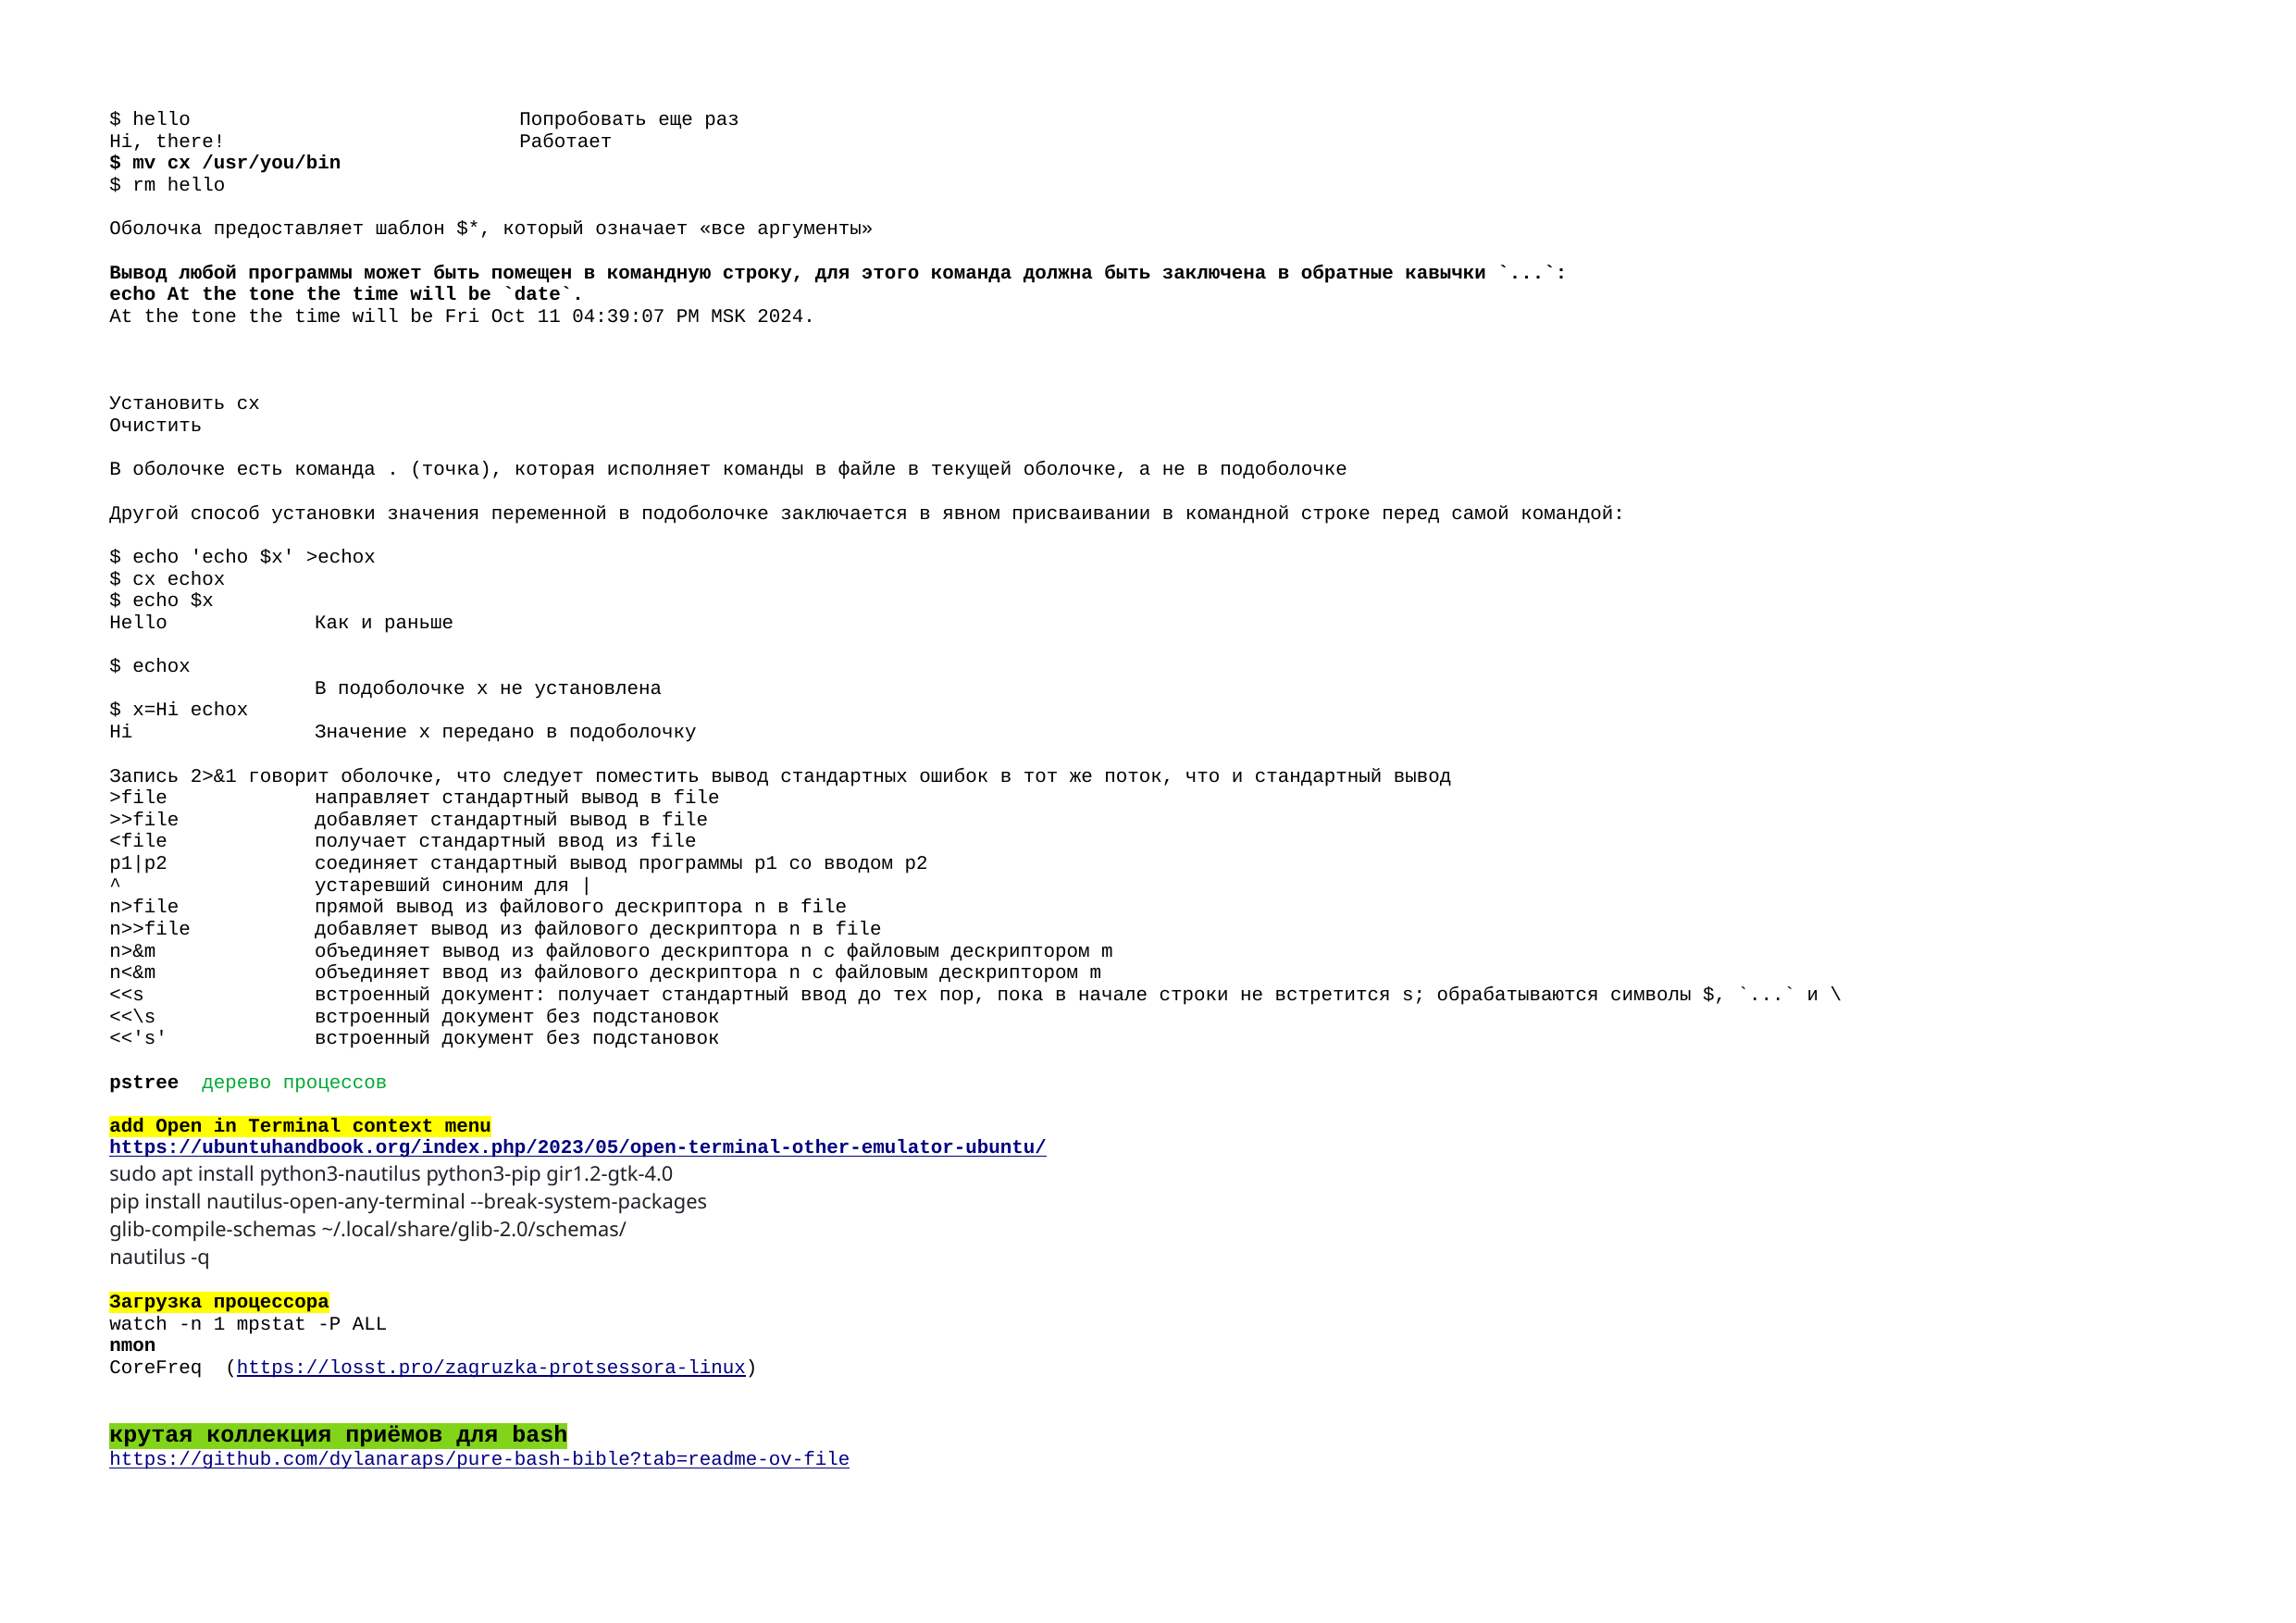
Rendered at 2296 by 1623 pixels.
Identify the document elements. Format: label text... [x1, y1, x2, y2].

text Другой способ установки значения переменной в подоболочке заключается в явном присваивании в командной строке перед самoй командой: [109, 503, 2186, 525]
text $ echo 'echo $x' >echox [109, 547, 2186, 569]
text >>file добавляет стандартный вывод в file [109, 810, 2186, 831]
text крутая коллекция приёмов для bash [109, 1423, 2186, 1449]
text n>&m объединяет вывод из файлового дескриптора n с файловым дескриптором m [109, 941, 2186, 962]
text pip install nautilus-open-any-terminal --break-system-packages [109, 1187, 2186, 1215]
text https://github.com/dylanaraps/pure-bash-bible?tab=readme-ov-file [109, 1449, 2186, 1471]
text Hi, there! Работает [109, 131, 2186, 153]
text $ cx echox [109, 569, 2186, 590]
text <file получает стандартный ввод из file [109, 831, 2186, 853]
text sudo apt install python3-nautilus python3-pip gir1.2-gtk-4.0 [109, 1159, 2186, 1187]
text $ x=Hi echox [109, 700, 2186, 722]
text $ hello Попробовать еще раз [109, 109, 2186, 131]
text n>>file добавляет вывод из файлового дескриптора n в file [109, 919, 2186, 941]
text В оболочке есть команда . (точка), которая исполняет команды в файле в текущей оболочке, а не в подоболочке [109, 459, 2186, 481]
text n>file прямой вывод из файлового дескриптора n в file [109, 897, 2186, 919]
text Загрузка процессора [109, 1292, 2186, 1313]
text nmon [109, 1335, 2186, 1357]
text Установить cx [109, 394, 2186, 415]
text $ echox [109, 656, 2186, 678]
text Hello Как и раньше [109, 613, 2186, 635]
text Запись 2>&1 говорит оболочке, что следует поместить вывод стандартных ошибок в тот же поток, что и стандартный вывод [109, 765, 2186, 787]
text echo At the tone the time will be `date`. [109, 284, 2186, 306]
text watch -n 1 mpstat -P ALL [109, 1313, 2186, 1335]
text add Open in Terminal context menu [109, 1116, 2186, 1137]
text <<s встроенный документ: получает стандартный ввод до тех пор, пока в начале строки не встретится s; обрабатываются символы $, `...` и \ [109, 985, 2186, 1007]
text В подоболочке x не установлена [109, 678, 2186, 700]
text <<\s встроенный документ без подстановок [109, 1007, 2186, 1028]
text glib-compile-schemas ~/.local/share/glib-2.0/schemas/ [109, 1215, 2186, 1242]
text nautilus -q [109, 1242, 2186, 1270]
text Hi Значение x передано в подоболочку [109, 722, 2186, 744]
text At the tone the time will be Fri Oct 11 04:39:07 PM MSK 2024. [109, 306, 2186, 328]
text p1|p2 соединяет стандартный вывод программы p1 со вводом p2 [109, 853, 2186, 875]
text Вывод любой программы может быть помещен в командную строку, для этого команда должна быть заключена в обратные кавычки `...`: [109, 263, 2186, 284]
text >file направляет стандартный вывод в file [109, 787, 2186, 810]
text $ echo $x [109, 590, 2186, 613]
text CoreFreq (https://losst.pro/zagruzka-protsessora-linux) [109, 1357, 2186, 1380]
text n<&m объединяет ввод из файлового дескриптора n с файловым дескриптором m [109, 962, 2186, 985]
text ^ устаревший синоним для | [109, 875, 2186, 897]
text Очистить [109, 415, 2186, 438]
text https://ubuntuhandbook.org/index.php/2023/05/open-terminal-other-emulator-ubuntu/ [109, 1137, 2186, 1159]
text <<'s' встроенный документ без подстановок [109, 1028, 2186, 1050]
text $ mv cx /usr/you/bin [109, 153, 2186, 175]
text pstree дерево процессов [109, 1072, 2186, 1094]
text $ rm hello [109, 175, 2186, 197]
text Оболочка предоставляет шаблон $*, который означает «все аргументы» [109, 218, 2186, 241]
